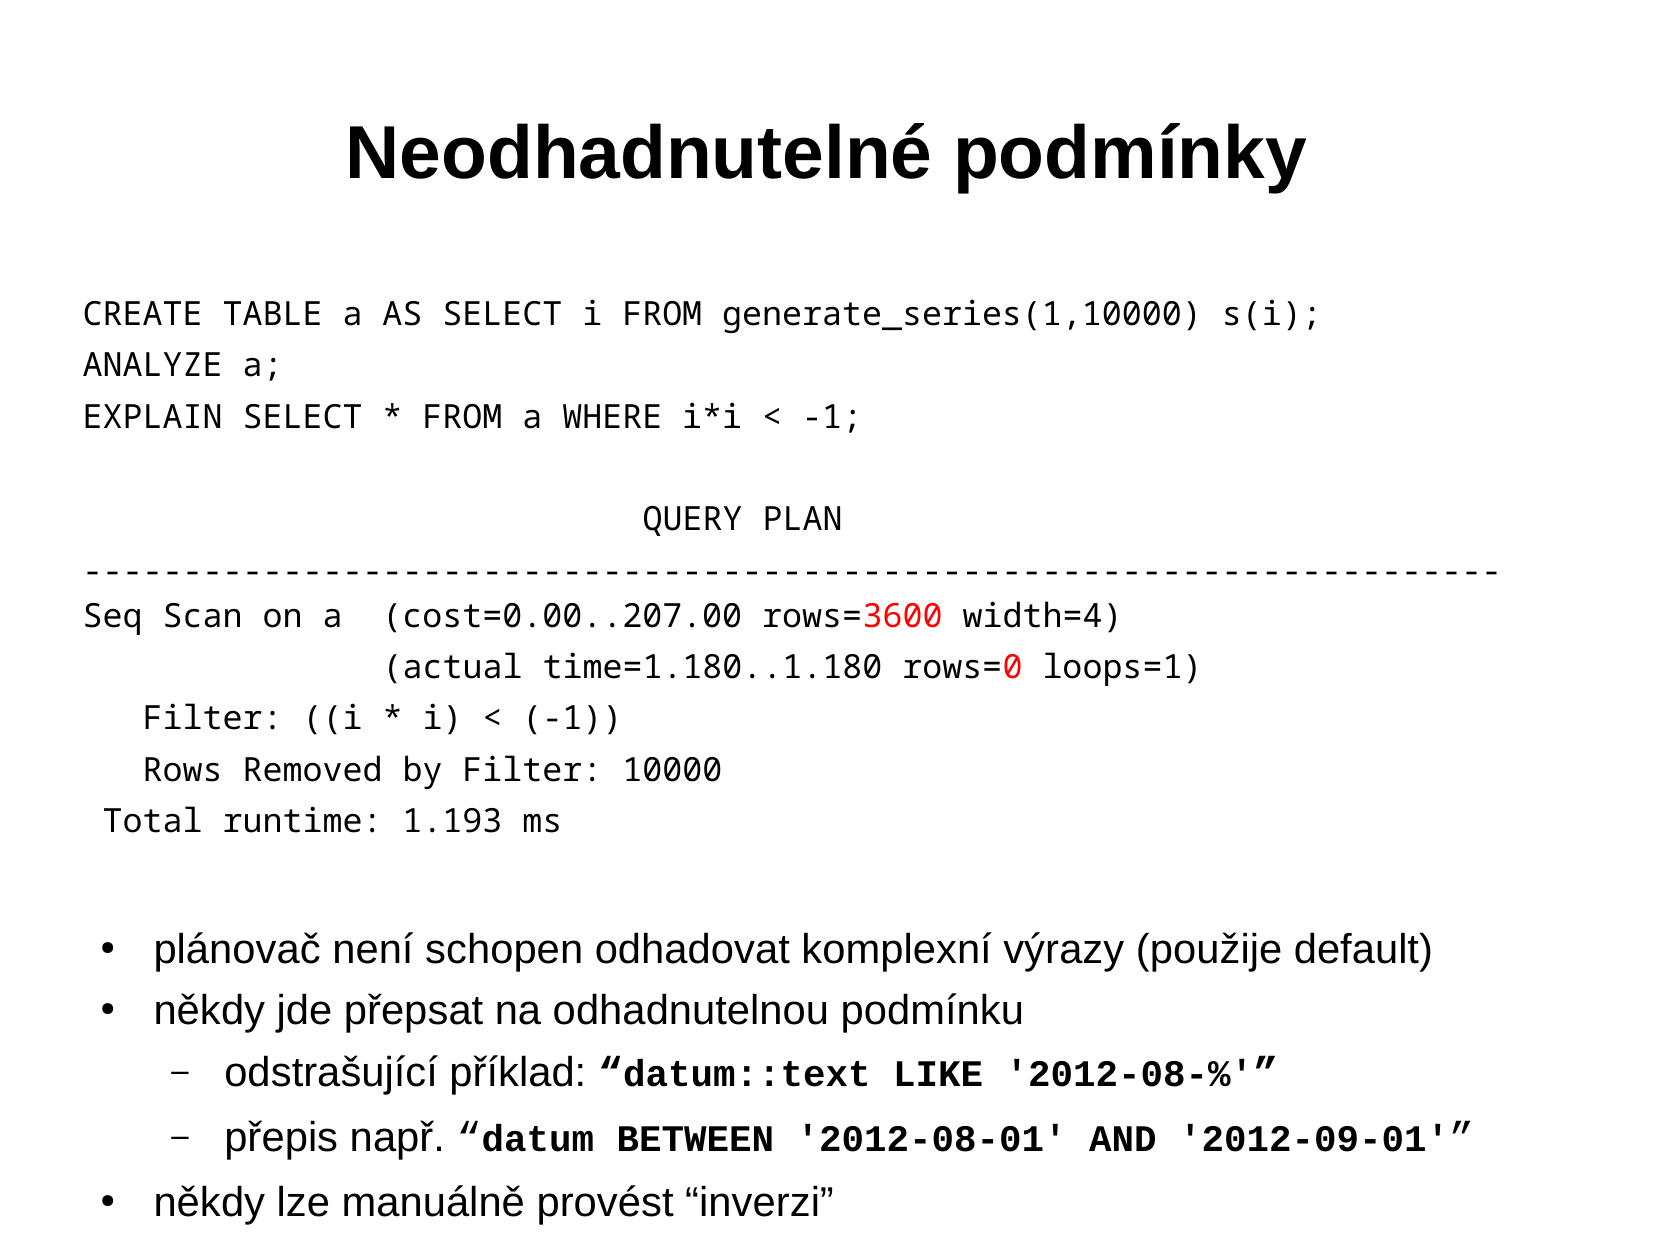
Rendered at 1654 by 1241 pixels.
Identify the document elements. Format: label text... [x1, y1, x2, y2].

list CREATE TABLE a AS SELECT i FROM generate_series(1,10000) s(i); ANALYZE a; EXPLAIN SELECT * FROM a WHERE i*i < -1; QUERY PLAN ----------------------------------------------------------------------- Seq Scan on a (cost=0.00..207.00 rows=3600 width=4) (actual time=1.180..1.180 rows=0 loops=1) Filter: ((i * i) < (-1)) Rows Removed by Filter: 10000 Total runtime: 1.193 ms plánovač není schopen odhadovat komplexní výrazy (použije default) někdy jde přepsat na odhadnutelnou podmínku odstrašující příklad: “datum::text LIKE '2012-08-%'” přepis např. “datum BETWEEN '2012-08-01' AND '2012-09-01'” někdy lze manuálně provést “inverzi” např: “i*i <= 100” => “i BETWEEN -10 AND 10” [82, 290, 1538, 1171]
title Neodhadnutelné podmínky [82, 49, 1571, 257]
